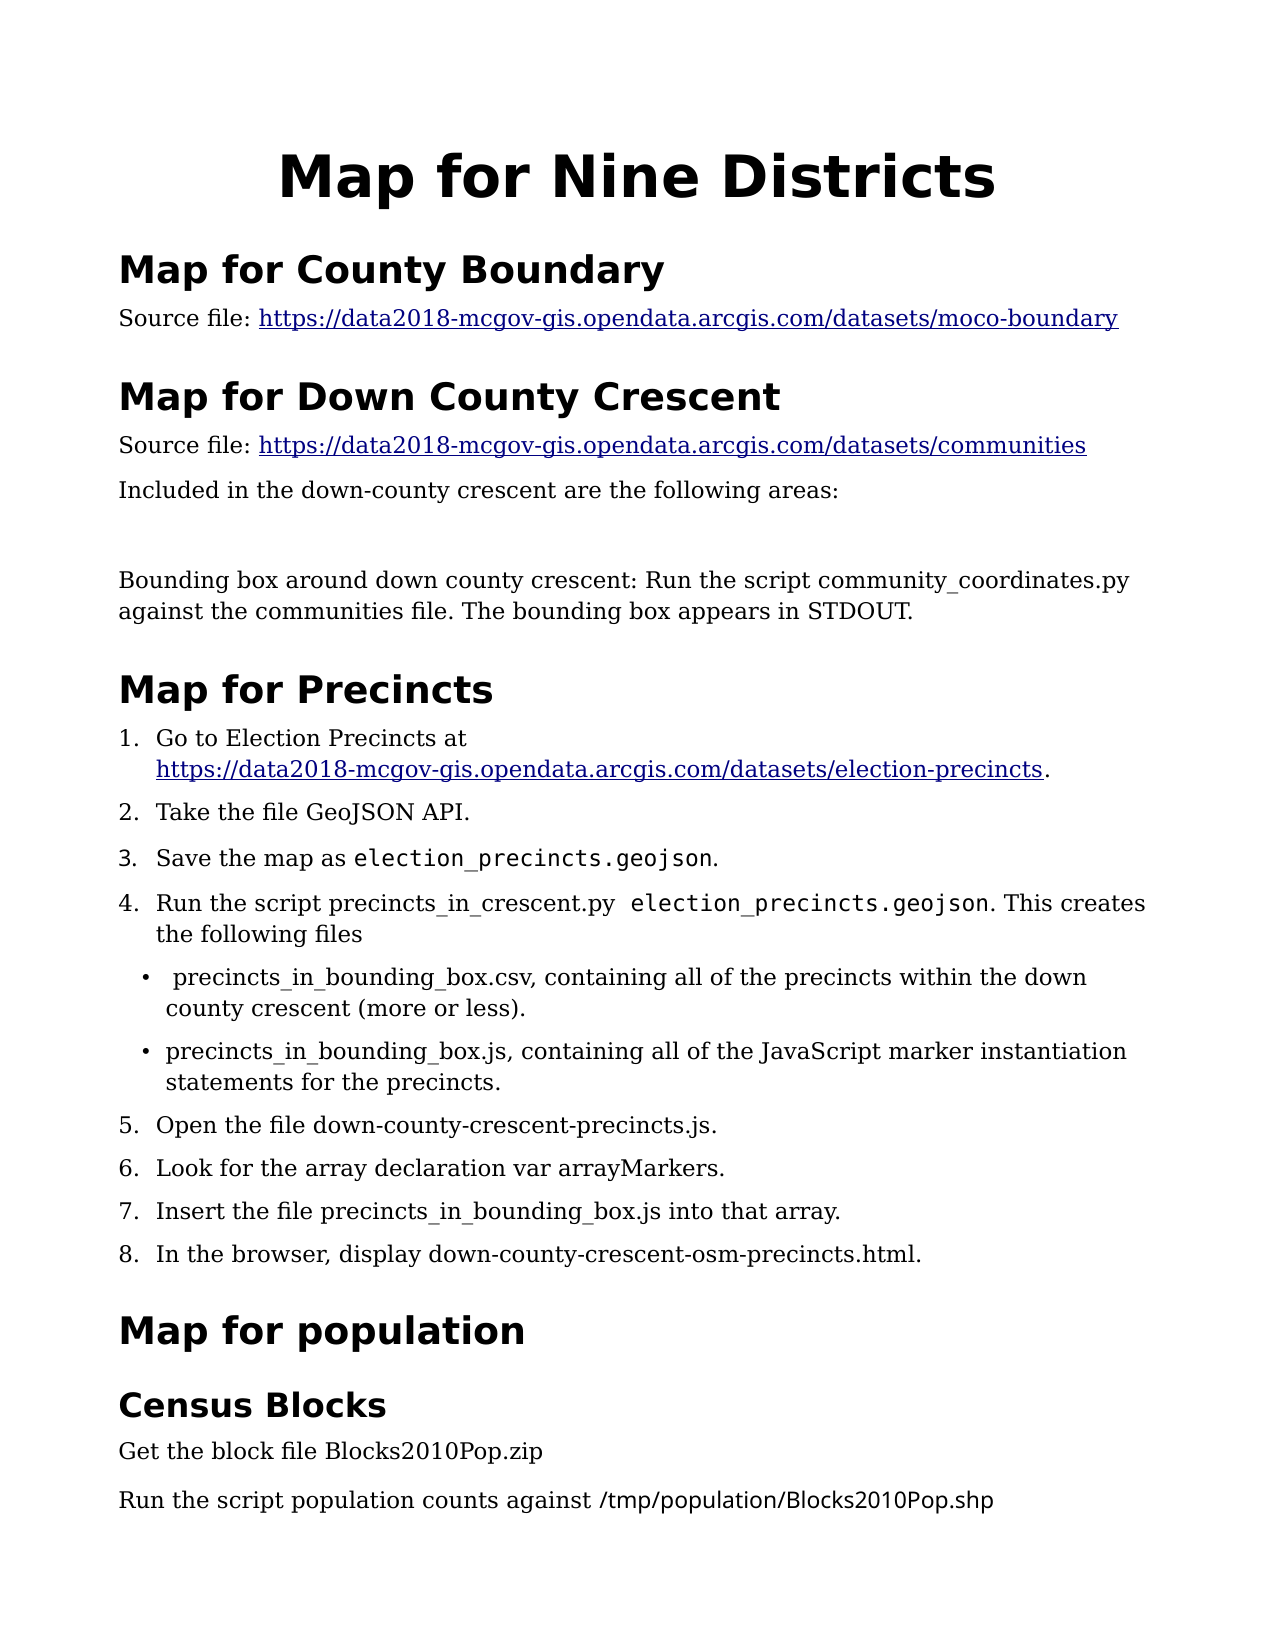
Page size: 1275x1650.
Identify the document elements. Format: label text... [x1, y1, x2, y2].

list precincts_in_bounding_box.csv, containing all of the precincts within the down county crescent (more or less). [142, 964, 1157, 1022]
list Run the script precincts_in_crescent.py election_precincts.geojson. This creates the following files [118, 891, 1157, 948]
list Look for the array declaration var arrayMarkers. [118, 1155, 1157, 1182]
list Go to Election Precincts at https://data2018-mcgov-gis.opendata.arcgis.com/datasets/election-precincts. [118, 725, 1157, 782]
list Open the file down-county-crescent-precincts.js. [118, 1112, 1157, 1138]
subtitle Map for Precincts [118, 668, 1157, 713]
list precincts_in_bounding_box.js, containing all of the JavaScript marker instantiation statements for the precincts. [142, 1038, 1157, 1095]
title Map for Nine Districts [118, 143, 1157, 211]
subtitle Census Blocks [118, 1387, 1157, 1426]
text Run the script population counts against /tmp/population/Blocks2010Pop.shp [118, 1483, 1157, 1515]
subtitle Map for County Boundary [118, 248, 1157, 293]
subtitle Map for Down County Crescent [118, 375, 1157, 419]
text Bounding box around down county crescent: Run the script community_coordinates.py against the communities file. The bounding box appears in STDOUT. [118, 568, 1157, 625]
list Insert the file precincts_in_bounding_box.js into that array. [118, 1198, 1157, 1225]
text Get the block file Blocks2010Pop.zip [118, 1438, 1157, 1465]
text Source file: https://data2018-mcgov-gis.opendata.arcgis.com/datasets/moco-boundary [118, 305, 1157, 332]
list Save the map as election_precincts.geojson. [118, 842, 1157, 873]
subtitle Map for population [118, 1309, 1157, 1353]
list In the browser, display down-county-crescent-osm-precincts.html. [118, 1241, 1157, 1268]
text Included in the down-county crescent are the following areas: [118, 477, 1157, 504]
list Take the file GeoJSON API. [118, 799, 1157, 826]
text Source file: https://data2018-mcgov-gis.opendata.arcgis.com/datasets/communities [118, 432, 1157, 459]
